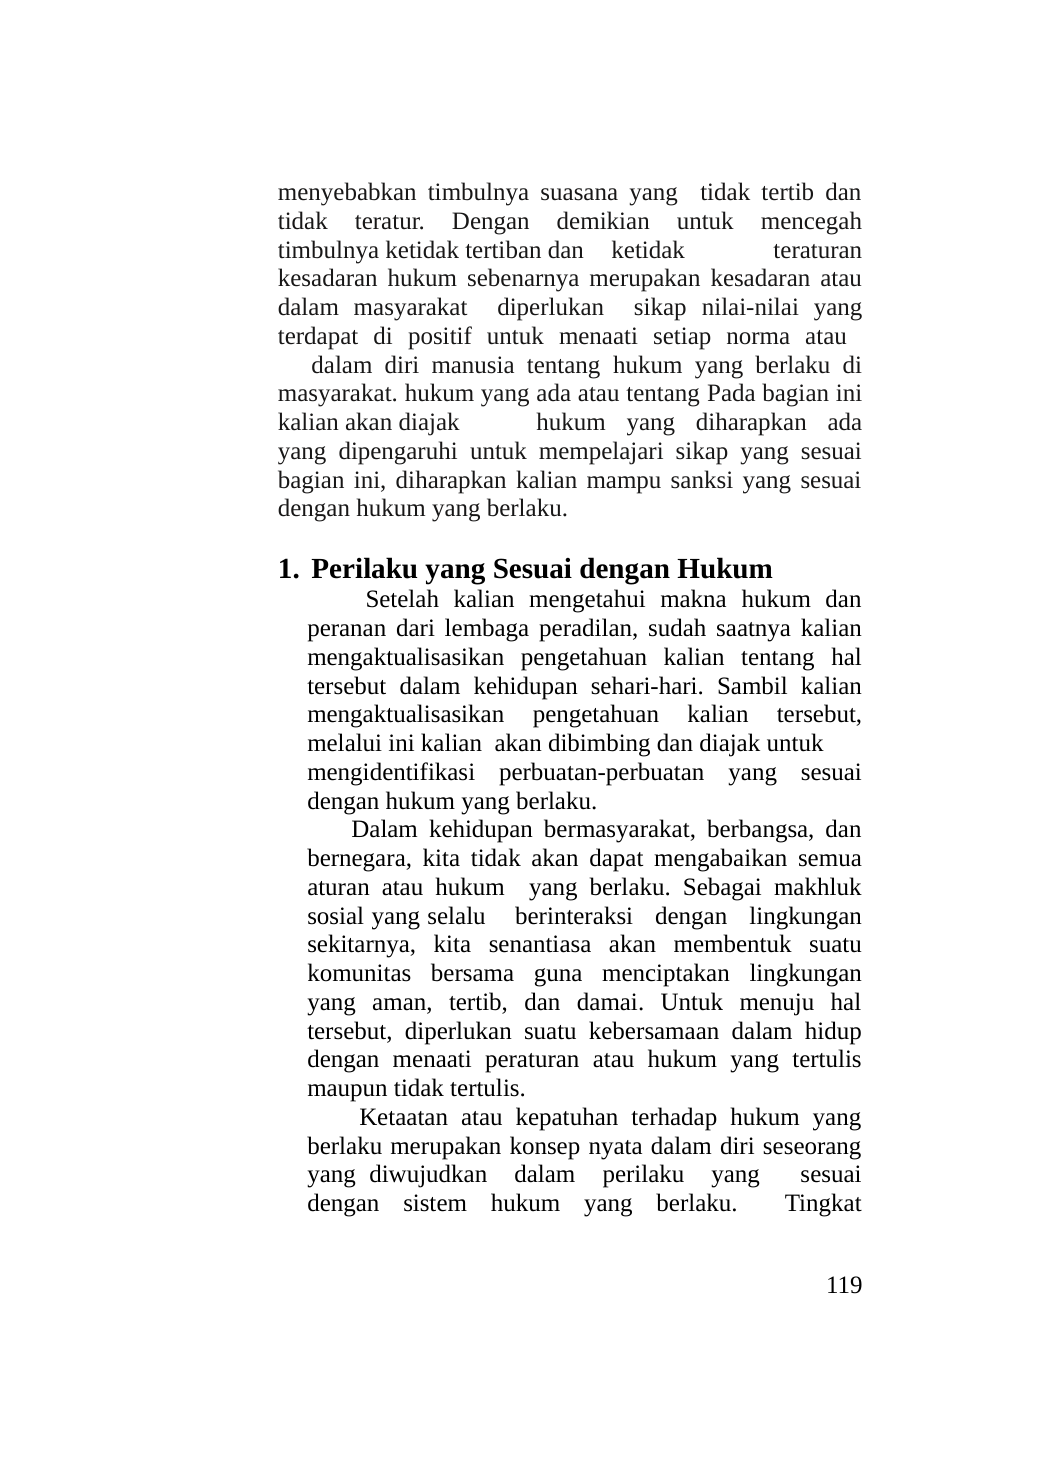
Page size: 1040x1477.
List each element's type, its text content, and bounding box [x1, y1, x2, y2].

text 1. Perilaku yang Sesuai dengan Hukum [278, 551, 862, 584]
text Setelah kalian mengetahui makna hukum dan peranan dari lembaga peradilan, sudah saatnya kalian mengaktualisasikan pengetahuan kalian tentang hal tersebut dalam kehidupan sehari-hari. Sambil kalian mengaktualisasikan pengetahuan kalian tersebut, melalui ini kalian akan dibimbing dan diajak untuk [307, 584, 862, 757]
text menyebabkan timbulnya suasana yang tidak tertib dan tidak teratur. Dengan demikian untuk mencegah timbulnya ketidak tertiban dan ketidak teraturan kesadaran hukum sebenarnya merupakan kesadaran atau dalam masyarakat diperlukan sikap nilai-nilai yang terdapat di positif untuk menaati setiap norma atau dalam diri manusia tentang hukum yang berlaku di masyarakat. hukum yang ada atau tentang Pada bagian ini kalian akan diajak hukum yang diharapkan ada yang dipengaruhi untuk mempelajari sikap yang sesuai bagian ini, diharapkan kalian mampu sanksi yang sesuai dengan hukum yang berlaku. [278, 177, 862, 522]
text mengidentifikasi perbuatan-perbuatan yang sesuai dengan hukum yang berlaku. [307, 757, 862, 814]
text Ketaatan atau kepatuhan terhadap hukum yang berlaku merupakan konsep nyata dalam diri seseorang yang diwujudkan dalam perilaku yang sesuai dengan sistem hukum yang berlaku. Tingkat [307, 1102, 862, 1217]
text Dalam kehidupan bermasyarakat, berbangsa, dan bernegara, kita tidak akan dapat mengabaikan semua aturan atau hukum yang berlaku. Sebagai makhluk sosial yang selalu berinteraksi dengan lingkungan sekitarnya, kita senantiasa akan membentuk suatu komunitas bersama guna menciptakan lingkungan yang aman, tertib, dan damai. Untuk menuju hal tersebut, diperlukan suatu kebersamaan dalam hidup dengan menaati peraturan atau hukum yang tertulis maupun tidak tertulis. [307, 814, 862, 1102]
